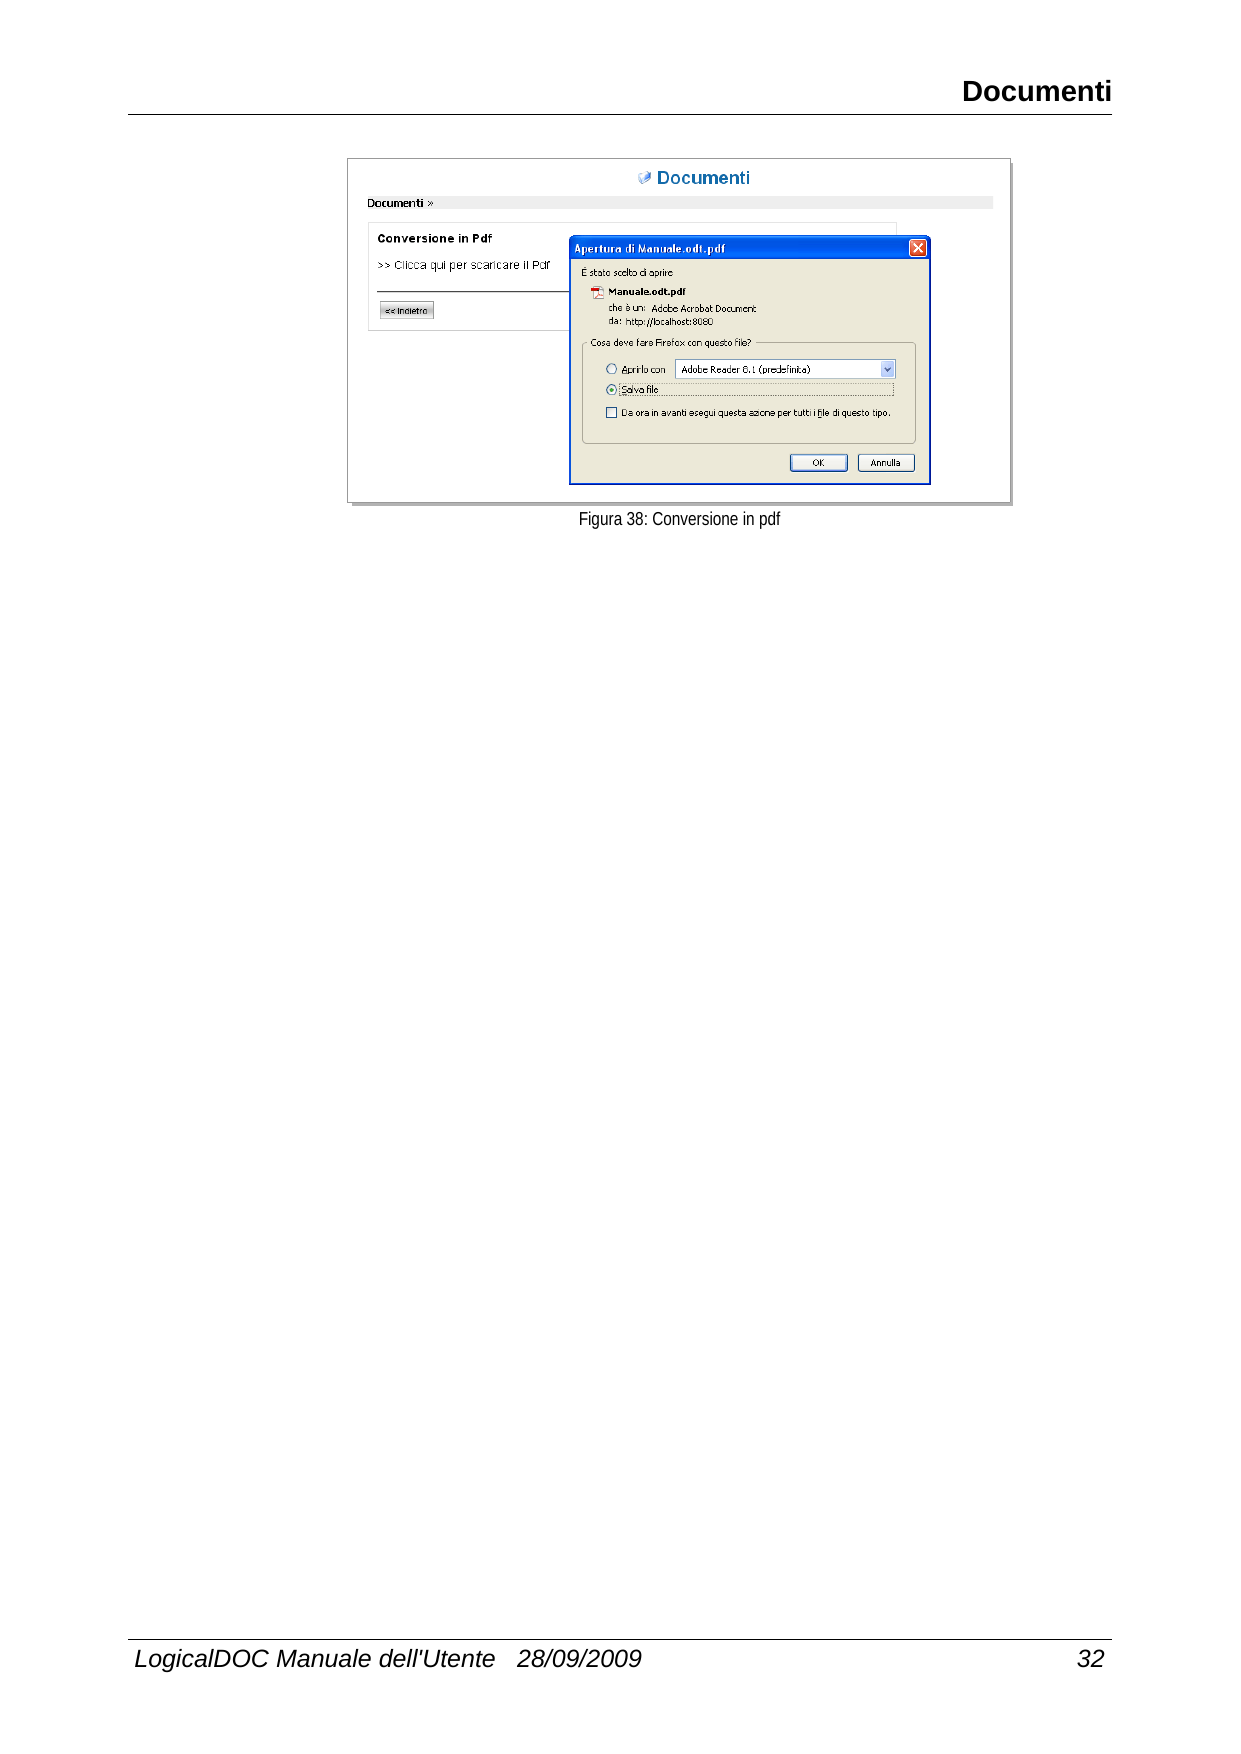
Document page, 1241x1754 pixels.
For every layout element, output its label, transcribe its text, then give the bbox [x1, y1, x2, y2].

text Figura 38: Conversione in pdf [347, 503, 1012, 529]
